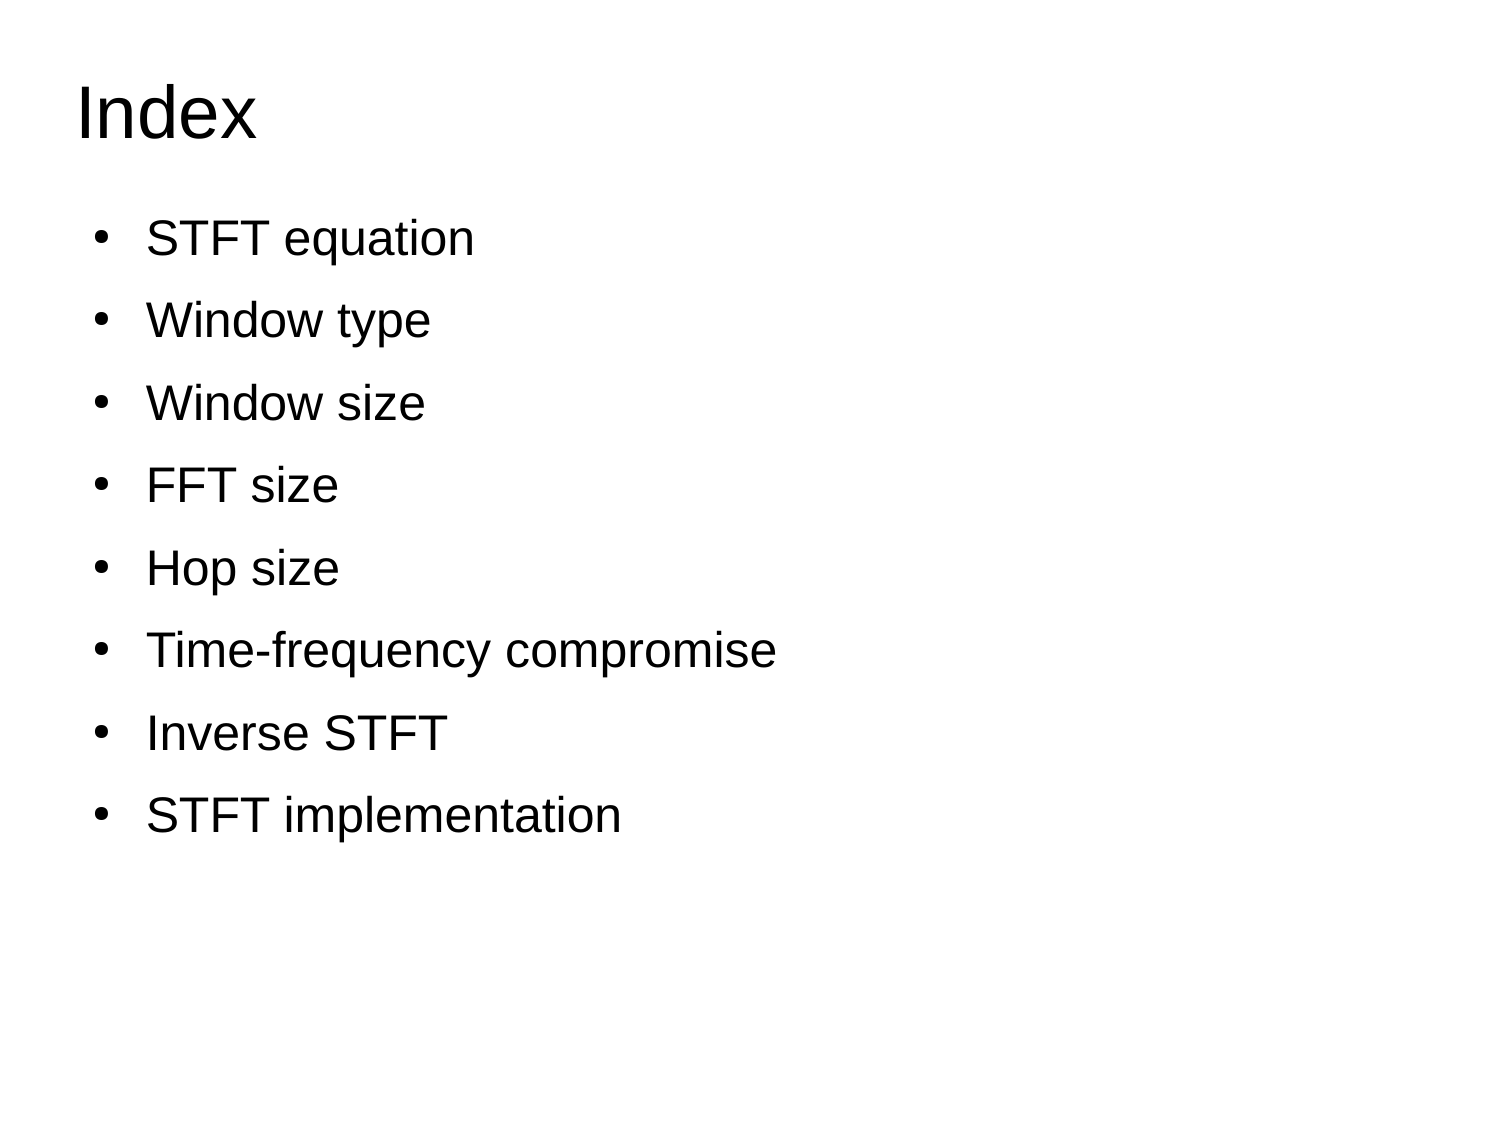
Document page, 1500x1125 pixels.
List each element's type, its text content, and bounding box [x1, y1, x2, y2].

title Index [75, 44, 1425, 180]
list STFT equation Window type Window size FFT size Hop size Time-frequency compromise Inverse STFT STFT implementation [75, 210, 1425, 997]
